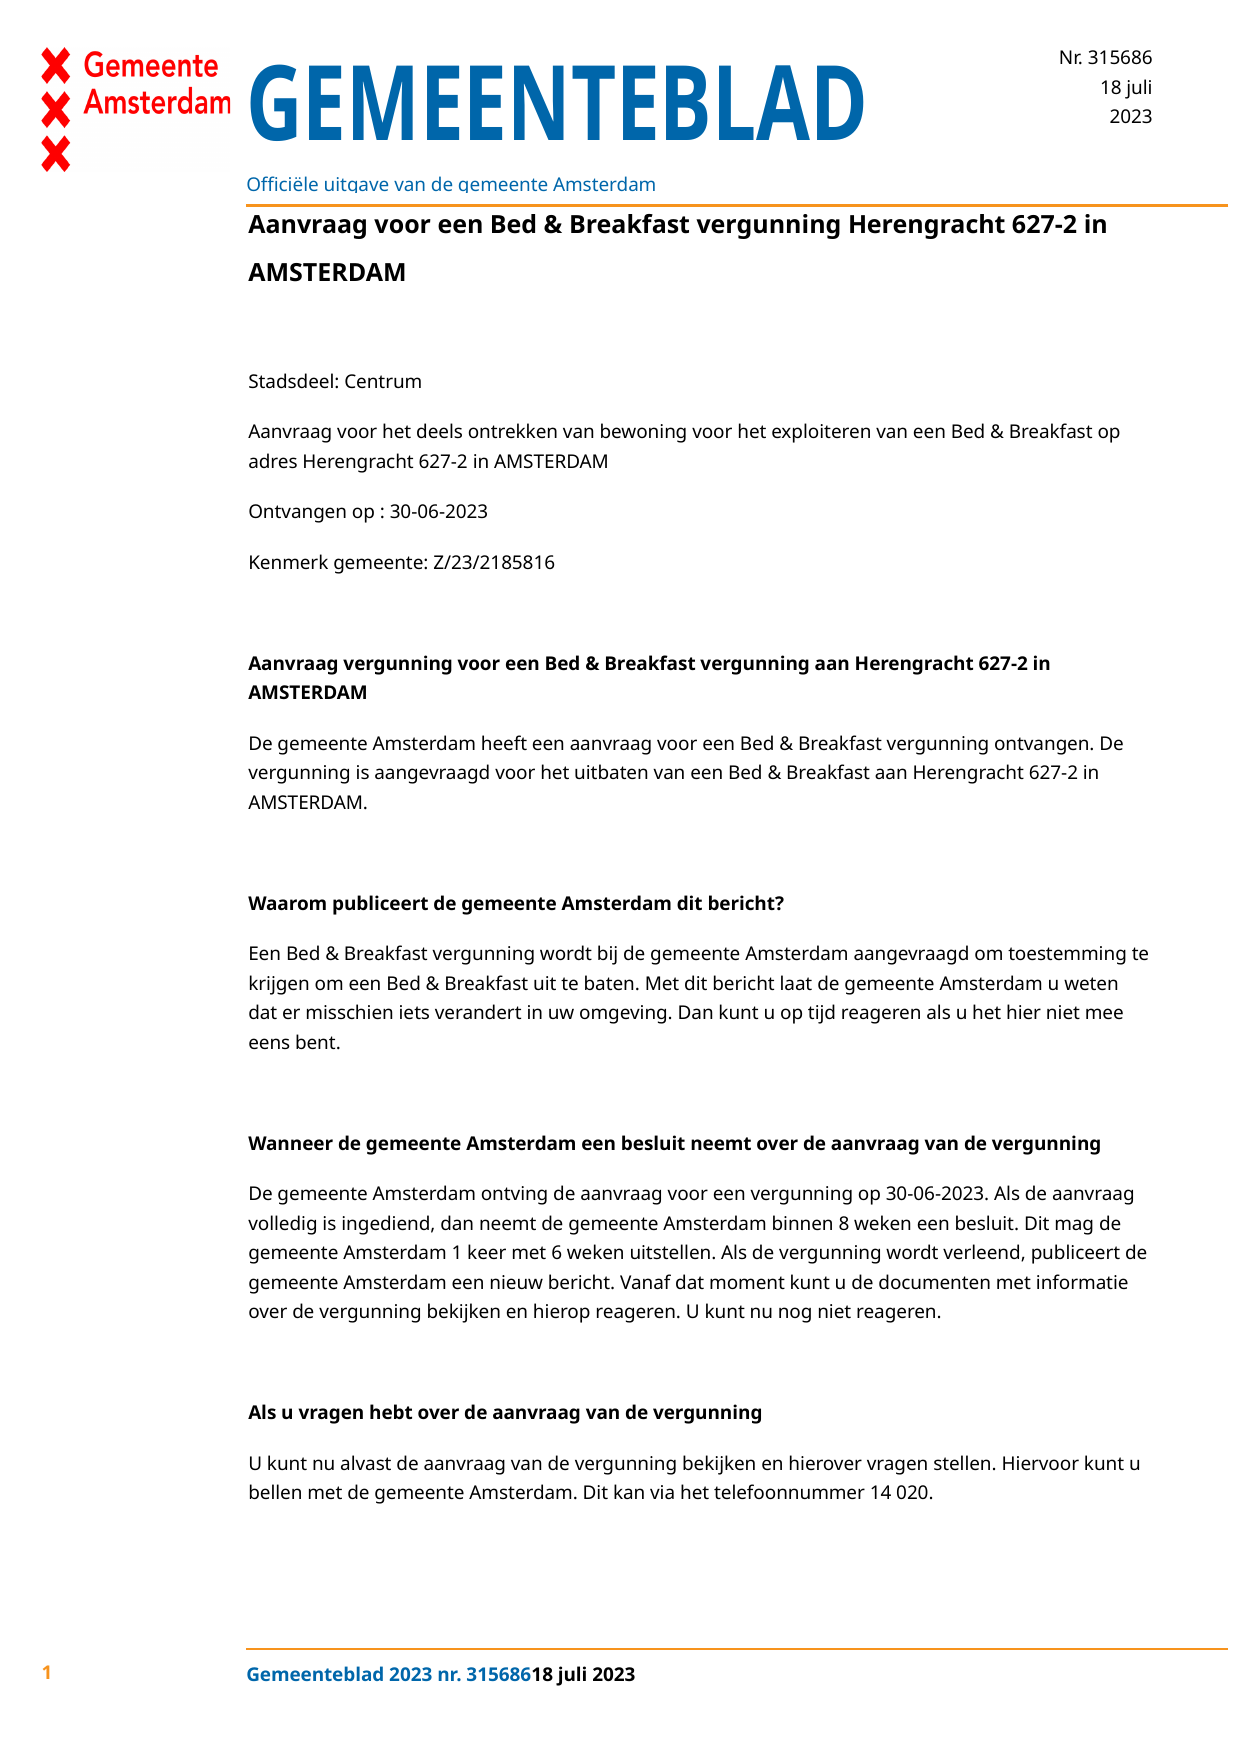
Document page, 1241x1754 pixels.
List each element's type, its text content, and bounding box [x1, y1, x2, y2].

text Wanneer de gemeente Amsterdam een besluit neemt over de aanvraag van de vergunning [248, 1130, 1152, 1156]
text Aanvraag voor het deels ontrekken van bewoning voor het exploiteren van een Bed & Breakfast op adres Herengracht 627-2 in AMSTERDAM [248, 419, 1152, 474]
text Aanvraag voor een Bed & Breakfast vergunning Herengracht 627-2 in AMSTERDAM [248, 207, 1152, 288]
text De gemeente Amsterdam ontving de aanvraag voor een vergunning op 30-06-2023. Als de aanvraag volledig is ingediend, dan neemt de gemeente Amsterdam binnen 8 weken een besluit. Dit mag de gemeente Amsterdam 1 keer met 6 weken uitstellen. Als de vergunning wordt verleend, publiceert de gemeente Amsterdam een nieuw bericht. Vanaf dat moment kunt u de documenten met informatie over de vergunning bekijken en hierop reageren. U kunt nu nog niet reageren. [248, 1180, 1152, 1324]
text Als u vragen hebt over de aanvraag van de vergunning [248, 1399, 1152, 1425]
text Aanvraag vergunning voor een Bed & Breakfast vergunning aan Herengracht 627-2 in AMSTERDAM [248, 650, 1152, 705]
text Een Bed & Breakfast vergunning wordt bij de gemeente Amsterdam aangevraagd om toestemming te krijgen om een Bed & Breakfast uit te baten. Met dit bericht laat de gemeente Amsterdam u weten dat er misschien iets verandert in uw omgeving. Dan kunt u op tijd reageren als u het hier niet mee eens bent. [248, 940, 1152, 1055]
text Ontvangen op : 30-06-2023 [248, 499, 1152, 524]
text Stadsdeel: Centrum [248, 368, 1152, 394]
text De gemeente Amsterdam heeft een aanvraag voor een Bed & Breakfast vergunning ontvangen. De vergunning is aangevraagd voor het uitbaten van een Bed & Breakfast aan Herengracht 627-2 in AMSTERDAM. [248, 730, 1152, 815]
text Waarom publiceert de gemeente Amsterdam dit bericht? [248, 890, 1152, 916]
text U kunt nu alvast de aanvraag van de vergunning bekijken en hierover vragen stellen. Hiervoor kunt u bellen met de gemeente Amsterdam. Dit kan via het telefoonnummer 14 020. [248, 1450, 1152, 1505]
picture [41, 47, 231, 172]
text Kenmerk gemeente: Z/23/2185816 [248, 549, 1152, 575]
